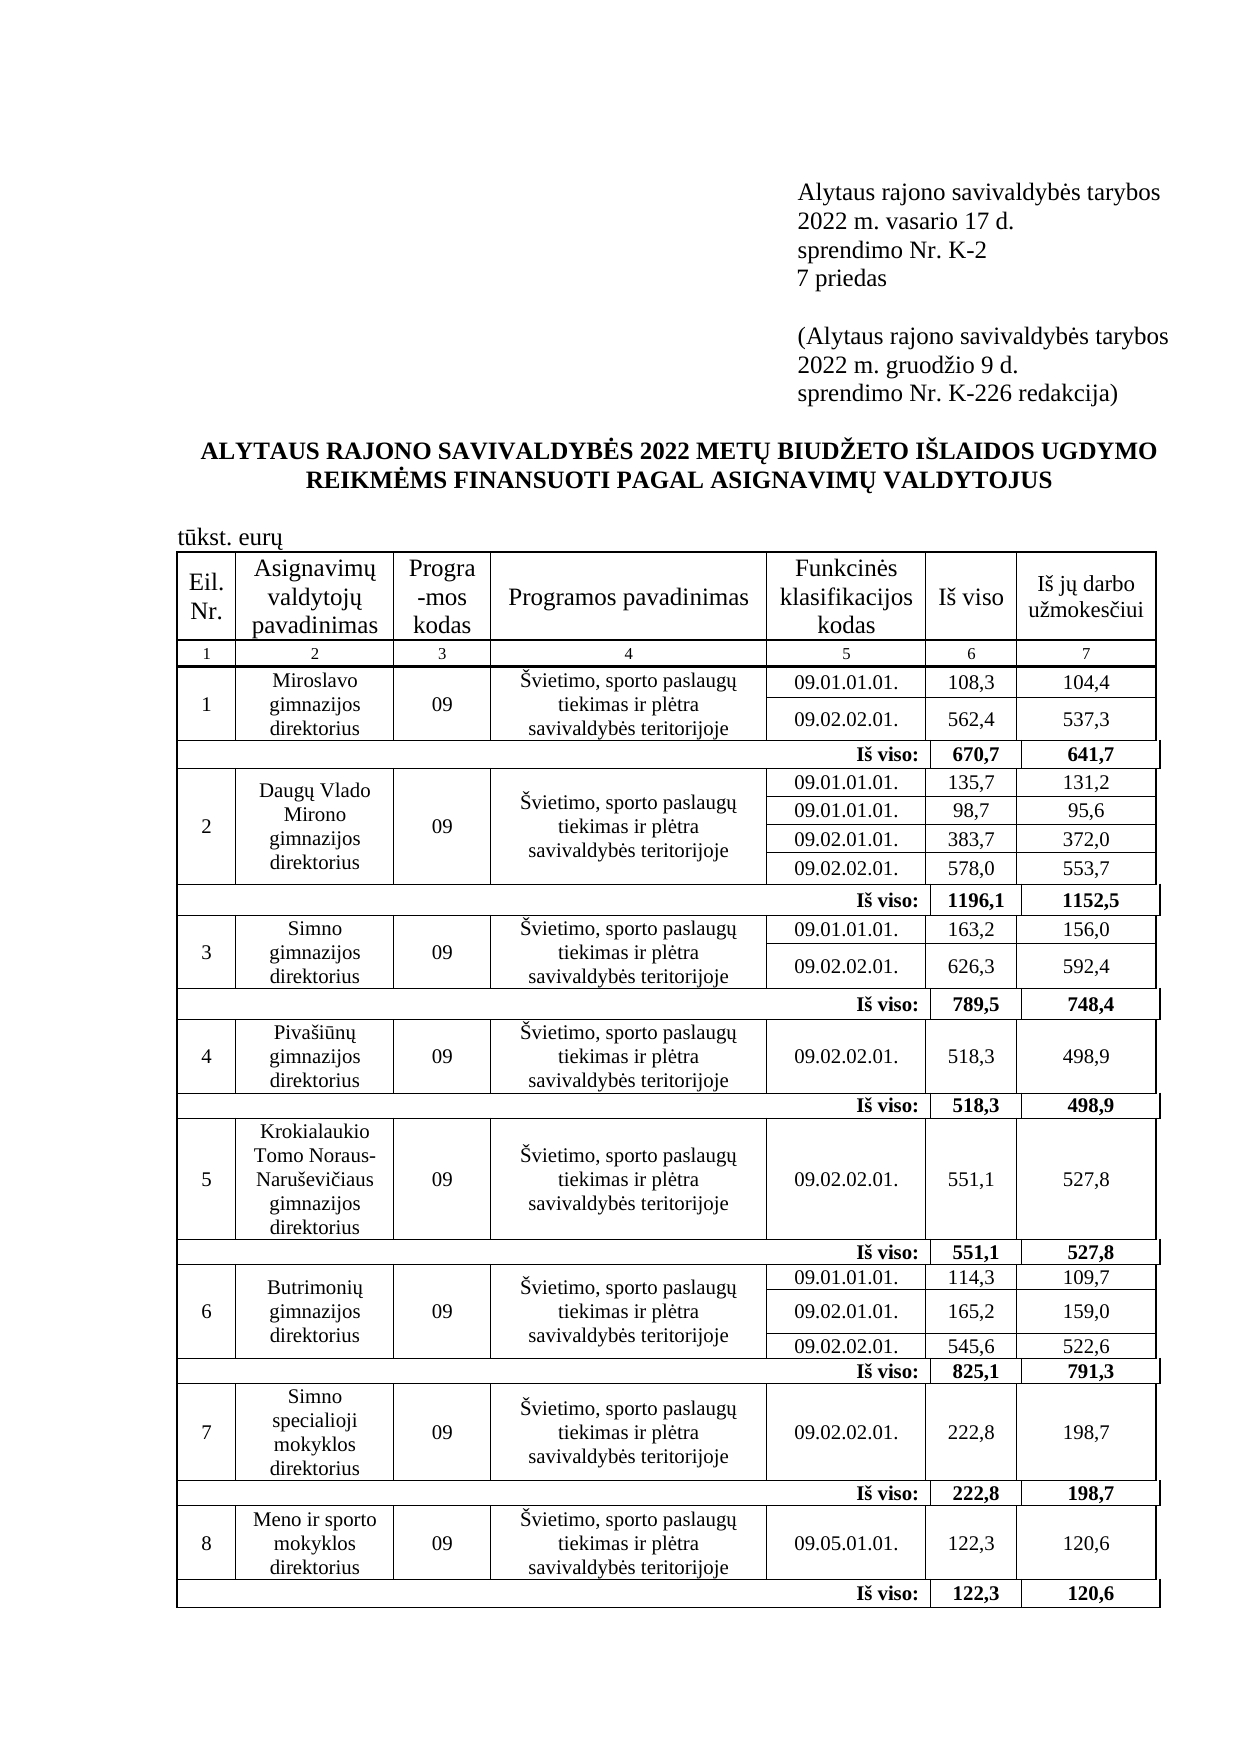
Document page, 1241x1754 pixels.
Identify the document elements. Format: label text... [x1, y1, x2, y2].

table_cell 09.02.02.01. [767, 1334, 925, 1358]
table_cell [1184, 824, 1190, 852]
table_cell [1184, 639, 1190, 665]
table_cell Švietimo, sporto paslaugų tiekimas ir plėtra savivaldybės teritorijoje [491, 1265, 766, 1358]
table_cell 578,0 [926, 853, 1016, 883]
table_cell [1184, 1383, 1190, 1480]
table_cell [1161, 1239, 1190, 1264]
table_cell 545,6 [926, 1334, 1016, 1358]
table_cell 09.01.01.01. [767, 916, 925, 943]
table_cell 537,3 [1017, 698, 1155, 740]
table_cell Iš viso: [178, 1094, 930, 1117]
table_cell 108,3 [926, 668, 1016, 697]
text tūkst. eurų [177, 522, 1181, 551]
table_cell 1196,1 [931, 885, 1021, 915]
table_cell 104,4 [1017, 668, 1155, 697]
table_cell Simno gimnazijos direktorius [236, 916, 393, 988]
table_cell 551,1 [926, 1119, 1016, 1239]
table_cell [1157, 1383, 1184, 1480]
table_header Funkcinės klasifikacijos kodas [767, 553, 925, 639]
table_cell 551,1 [931, 1240, 1021, 1264]
table_cell [1184, 1118, 1190, 1239]
table_cell [1157, 1289, 1184, 1333]
table_cell 122,3 [931, 1580, 1021, 1607]
table_cell [1157, 768, 1184, 796]
table_cell Pivašiūnų gimnazijos direktorius [236, 1020, 393, 1092]
text 2022 m. vasario 17 d. [177, 206, 1181, 235]
table_cell [1157, 943, 1184, 988]
text 7 priedas [796, 263, 1181, 292]
text ALYTAUS RAJONO SAVIVALDYBĖS 2022 METŲ BIUDŽETO IŠLAIDOS UGDYMO REIKMĖMS FINANSUOTI PAGAL ASIGNAVIMŲ VALDYTOJUS [177, 436, 1181, 493]
table_cell [1184, 1505, 1190, 1579]
table_cell 1152,5 [1022, 884, 1159, 915]
table_cell 562,4 [926, 698, 1016, 740]
table_cell 165,2 [926, 1290, 1016, 1333]
table_cell [1157, 1264, 1184, 1289]
table_cell [1184, 1289, 1190, 1333]
table_header Iš viso [926, 553, 1016, 639]
table_cell 09 [394, 1384, 490, 1480]
table_header Eil. Nr. [178, 553, 235, 639]
table_cell 198,7 [1017, 1384, 1155, 1480]
table_header Progra-mos kodas [394, 553, 490, 639]
table_cell Iš viso: [178, 885, 930, 915]
text 2022 m. gruodžio 9 d. [177, 350, 1181, 378]
table_cell [1157, 697, 1184, 740]
table_cell 09 [394, 1020, 490, 1092]
table_cell 09.02.02.01. [767, 698, 925, 740]
table_cell [1157, 639, 1184, 665]
table_cell 131,2 [1017, 769, 1155, 796]
table_cell Švietimo, sporto paslaugų tiekimas ir plėtra savivaldybės teritorijoje [491, 1384, 766, 1480]
table_cell 518,3 [931, 1094, 1021, 1117]
table_cell [1161, 884, 1190, 915]
text sprendimo Nr. K-226 redakcija) [177, 378, 1181, 407]
table_cell [1184, 1333, 1190, 1358]
table_cell Simno specialioji mokyklos direktorius [236, 1384, 393, 1480]
table_header Asignavimų valdytojų pavadinimas [236, 553, 393, 639]
table_cell 114,3 [926, 1265, 1016, 1289]
table_cell [1161, 1579, 1190, 1607]
table_cell 09.01.01.01. [767, 769, 925, 796]
table_cell 748,4 [1022, 988, 1159, 1019]
table_cell Švietimo, sporto paslaugų tiekimas ir plėtra savivaldybės teritorijoje [491, 1506, 766, 1579]
table_cell 6 [926, 641, 1016, 665]
table_cell Meno ir sporto mokyklos direktorius [236, 1506, 393, 1579]
table_cell 222,8 [926, 1384, 1016, 1480]
table_cell 670,7 [931, 741, 1021, 768]
table_cell 09.02.02.01. [767, 853, 925, 883]
table_cell Miroslavo gimnazijos direktorius [236, 668, 393, 740]
table_cell Iš viso: [178, 741, 930, 768]
table_cell 1 [178, 641, 235, 665]
table_cell 383,7 [926, 825, 1016, 852]
table_cell 3 [178, 916, 235, 988]
table_cell 09.05.01.01. [767, 1506, 925, 1579]
table_cell 592,4 [1017, 944, 1155, 988]
table_cell Švietimo, sporto paslaugų tiekimas ir plėtra savivaldybės teritorijoje [491, 668, 766, 740]
table_cell Butrimonių gimnazijos direktorius [236, 1265, 393, 1358]
table_cell 372,0 [1017, 825, 1155, 852]
table_cell [1157, 824, 1184, 852]
table_cell [1184, 796, 1190, 824]
table_cell Iš viso: [178, 1580, 930, 1607]
table_cell 791,3 [1022, 1358, 1159, 1383]
table_cell Iš viso: [178, 1359, 930, 1383]
table_cell 156,0 [1017, 916, 1155, 943]
table_cell 5 [178, 1119, 235, 1239]
table_cell 1 [178, 668, 235, 740]
table_cell 09.01.01.01. [767, 797, 925, 824]
table_cell [1157, 1118, 1184, 1239]
table_cell Švietimo, sporto paslaugų tiekimas ir plėtra savivaldybės teritorijoje [491, 1020, 766, 1092]
table_cell 135,7 [926, 769, 1016, 796]
table_cell [1184, 596, 1190, 639]
table_cell [1184, 1264, 1190, 1289]
table_cell Švietimo, sporto paslaugų tiekimas ir plėtra savivaldybės teritorijoje [491, 769, 766, 883]
table_cell 198,7 [1022, 1480, 1159, 1505]
table_cell [1184, 697, 1190, 740]
table_cell 159,0 [1017, 1290, 1155, 1333]
table_cell 122,3 [926, 1506, 1016, 1579]
table_cell [1184, 768, 1190, 796]
table_cell 641,7 [1022, 740, 1159, 768]
table_cell [1184, 665, 1190, 697]
table_cell [1157, 852, 1184, 883]
table_cell 518,3 [926, 1020, 1016, 1092]
table_header Iš jų darbo užmokesčiui [1017, 553, 1155, 639]
table_cell 8 [178, 1506, 235, 1579]
table_cell [1157, 915, 1184, 943]
table_cell 498,9 [1022, 1093, 1159, 1117]
table_cell 09.02.01.01. [767, 1290, 925, 1333]
table_cell [1157, 1505, 1184, 1579]
table_cell 95,6 [1017, 797, 1155, 824]
table_cell 825,1 [931, 1359, 1021, 1383]
table_cell Iš viso: [178, 1481, 930, 1505]
table_cell 4 [491, 641, 766, 665]
table_cell [1161, 988, 1190, 1019]
table_cell [1161, 1093, 1190, 1117]
table_cell [1157, 796, 1184, 824]
table_cell [1161, 1358, 1190, 1383]
table_cell 09.01.01.01. [767, 668, 925, 697]
table_cell 527,8 [1022, 1239, 1159, 1264]
table_cell 09 [394, 1506, 490, 1579]
table_cell 09 [394, 1119, 490, 1239]
table_cell 120,6 [1022, 1579, 1159, 1607]
table_cell 626,3 [926, 944, 1016, 988]
table_header [1160, 551, 1184, 596]
text sprendimo Nr. K-2 [177, 235, 1181, 263]
table_cell [1161, 1480, 1190, 1505]
table_cell [1157, 665, 1184, 697]
table_cell 789,5 [931, 989, 1021, 1019]
table_cell 498,9 [1017, 1020, 1155, 1092]
table_cell Iš viso: [178, 1240, 930, 1264]
table_cell 120,6 [1017, 1506, 1155, 1579]
table_cell [1184, 915, 1190, 943]
table_cell 7 [1017, 641, 1155, 665]
table_cell 09 [394, 769, 490, 883]
table_cell 163,2 [926, 916, 1016, 943]
table_cell 2 [236, 641, 393, 665]
table_cell 09.02.02.01. [767, 1384, 925, 1480]
table_cell [1184, 943, 1190, 988]
table_cell 109,7 [1017, 1265, 1155, 1289]
table_cell Švietimo, sporto paslaugų tiekimas ir plėtra savivaldybės teritorijoje [491, 1119, 766, 1239]
table_cell 2 [178, 769, 235, 883]
table_cell [1184, 1019, 1190, 1092]
table_cell Iš viso: [178, 989, 930, 1019]
table_cell 09 [394, 916, 490, 988]
table_cell 09.02.02.01. [767, 944, 925, 988]
table_cell 09.01.01.01. [767, 1265, 925, 1289]
text (Alytaus rajono savivaldybės tarybos [177, 321, 1181, 350]
table_cell [1157, 1333, 1184, 1358]
table_cell Daugų Vlado Mirono gimnazijos direktorius [236, 769, 393, 883]
text Alytaus rajono savivaldybės tarybos [177, 177, 1181, 206]
table_cell 09 [394, 668, 490, 740]
table_cell 09.02.02.01. [767, 1020, 925, 1092]
table_cell [1184, 852, 1190, 883]
table_cell 4 [178, 1020, 235, 1092]
table_cell 09 [394, 1265, 490, 1358]
table_cell 553,7 [1017, 853, 1155, 883]
table_cell [1157, 596, 1184, 639]
table_cell Krokialaukio Tomo Noraus-Naruševičiaus gimnazijos direktorius [236, 1119, 393, 1239]
table_header [1184, 551, 1190, 596]
table_cell [1161, 740, 1190, 768]
table_cell 7 [178, 1384, 235, 1480]
table_cell 527,8 [1017, 1119, 1155, 1239]
table_cell 3 [394, 641, 490, 665]
table_cell 222,8 [931, 1481, 1021, 1505]
table_cell 6 [178, 1265, 235, 1358]
table_cell 5 [767, 641, 925, 665]
table_cell 522,6 [1017, 1334, 1155, 1358]
table_cell [1157, 1019, 1184, 1092]
table_cell 98,7 [926, 797, 1016, 824]
table_cell 09.02.01.01. [767, 825, 925, 852]
table_cell Švietimo, sporto paslaugų tiekimas ir plėtra savivaldybės teritorijoje [491, 916, 766, 988]
table_cell 09.02.02.01. [767, 1119, 925, 1239]
table_header Programos pavadinimas [491, 553, 766, 639]
